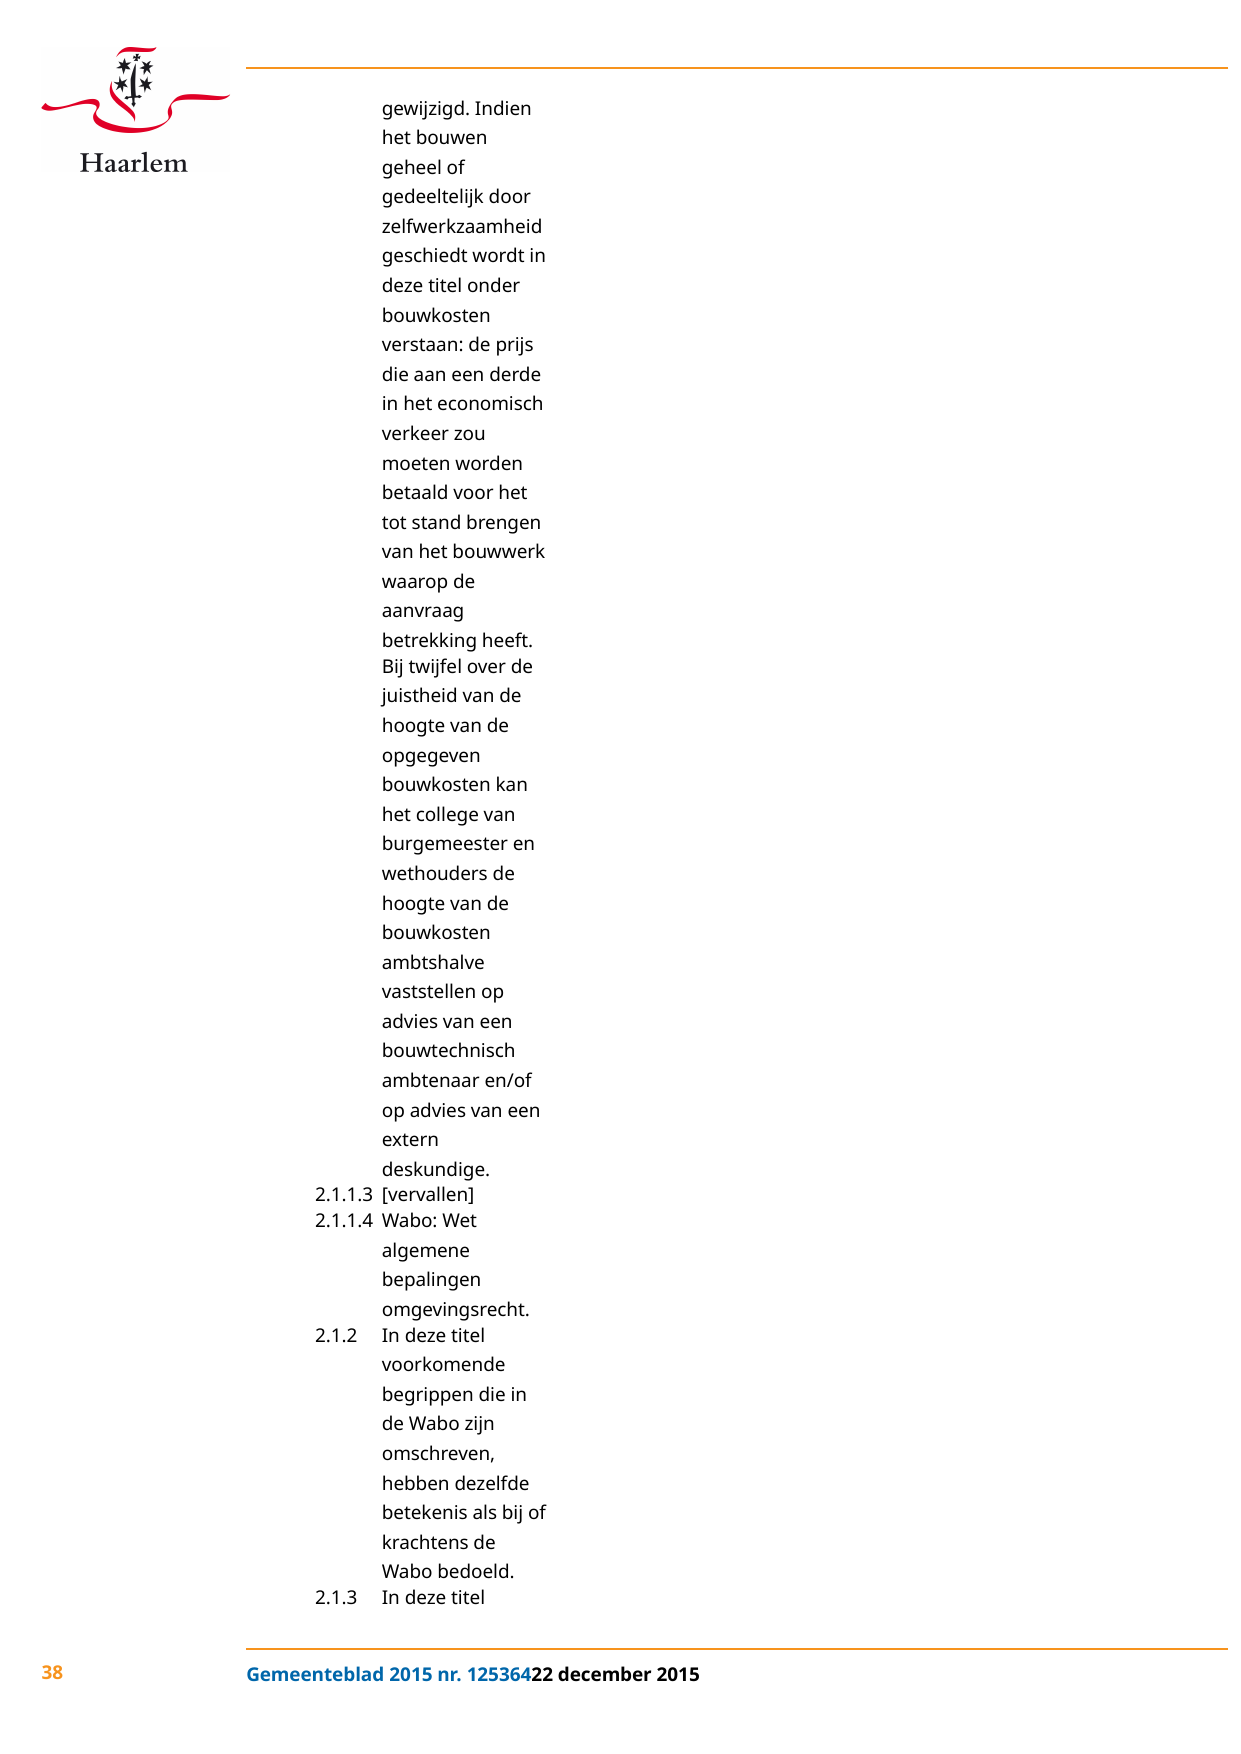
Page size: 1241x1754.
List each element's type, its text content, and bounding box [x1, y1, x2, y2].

table_cell [1018, 1208, 1085, 1322]
table_cell [617, 95, 684, 653]
table_cell 2.1.2 [315, 1322, 382, 1584]
table_cell [248, 653, 315, 1182]
table_cell [617, 1182, 684, 1207]
table_cell gewijzigd. Indien het bouwen geheel of gedeeltelijk door zelfwerkzaamheid geschiedt wordt in deze titel onder bouwkosten verstaan: de prijs die aan een derde in het economisch verkeer zou moeten worden betaald voor het tot stand brengen van het bouwwerk waarop de aanvraag betrekking heeft. [382, 95, 550, 653]
table_cell [617, 1584, 684, 1610]
table_cell [884, 1182, 951, 1207]
table_cell [951, 1584, 1018, 1610]
table_cell 2.1.1.4 [315, 1208, 382, 1322]
table_cell [818, 95, 884, 653]
table_cell [248, 1322, 315, 1584]
table_cell [884, 1208, 951, 1322]
table_cell [751, 1182, 817, 1207]
table_cell [818, 653, 884, 1182]
table_cell [550, 95, 617, 653]
table_cell [751, 1322, 817, 1584]
table_cell [617, 1208, 684, 1322]
table_cell [884, 1584, 951, 1610]
table_cell [684, 1208, 751, 1322]
table_cell [550, 1182, 617, 1207]
table_cell [617, 653, 684, 1182]
table_cell [951, 1322, 1018, 1584]
table_cell [951, 1208, 1018, 1322]
table_cell [1085, 1584, 1152, 1610]
table_cell [818, 1182, 884, 1207]
table_cell [684, 1182, 751, 1207]
table_cell [1018, 653, 1085, 1182]
table_cell [684, 653, 751, 1182]
table_cell [951, 1182, 1018, 1207]
table_cell [951, 653, 1018, 1182]
table_cell [684, 1584, 751, 1610]
table_cell [1018, 1322, 1085, 1584]
table_cell Bij twijfel over de juistheid van de hoogte van de opgegeven bouwkosten kan het college van burgemeester en wethouders de hoogte van de bouwkosten ambtshalve vaststellen op advies van een bouwtechnisch ambtenaar en/of op advies van een extern deskundige. [382, 653, 550, 1182]
table_cell 2.1.1.3 [315, 1182, 382, 1207]
table_cell [884, 1322, 951, 1584]
table_cell [550, 1208, 617, 1322]
table_cell [617, 1322, 684, 1584]
table_cell [315, 95, 382, 653]
table_cell [1018, 1182, 1085, 1207]
table_cell [818, 1584, 884, 1610]
table_cell [vervallen] [382, 1182, 550, 1207]
picture [41, 47, 231, 172]
table_cell [248, 95, 315, 653]
table_cell [248, 1584, 315, 1610]
table_cell 2.1.3 [315, 1584, 382, 1610]
table_cell In deze titel voorkomende begrippen die in de Wabo zijn omschreven, hebben dezelfde betekenis als bij of krachtens de Wabo bedoeld. [382, 1322, 550, 1584]
table_cell [751, 1584, 817, 1610]
table_cell [1085, 1208, 1152, 1322]
table_cell [751, 95, 817, 653]
table_cell [1018, 95, 1085, 653]
table_cell [248, 1208, 315, 1322]
table_cell [550, 653, 617, 1182]
table_cell [248, 1182, 315, 1207]
table_cell [1085, 653, 1152, 1182]
table_cell [818, 1322, 884, 1584]
table_cell [1085, 95, 1152, 653]
table_cell [1085, 1322, 1152, 1584]
table_cell [884, 95, 951, 653]
table_cell [884, 653, 951, 1182]
table_cell [1018, 1584, 1085, 1610]
table_cell [550, 1584, 617, 1610]
table_cell [751, 1208, 817, 1322]
table_cell Wabo: Wet algemene bepalingen omgevingsrecht. [382, 1208, 550, 1322]
table_cell [550, 1322, 617, 1584]
table_cell [951, 95, 1018, 653]
table_cell [315, 653, 382, 1182]
table_cell [684, 95, 751, 653]
table_cell [818, 1208, 884, 1322]
table_cell [1085, 1182, 1152, 1207]
table_cell [684, 1322, 751, 1584]
table_cell In deze titel [382, 1584, 550, 1610]
table_cell [751, 653, 817, 1182]
